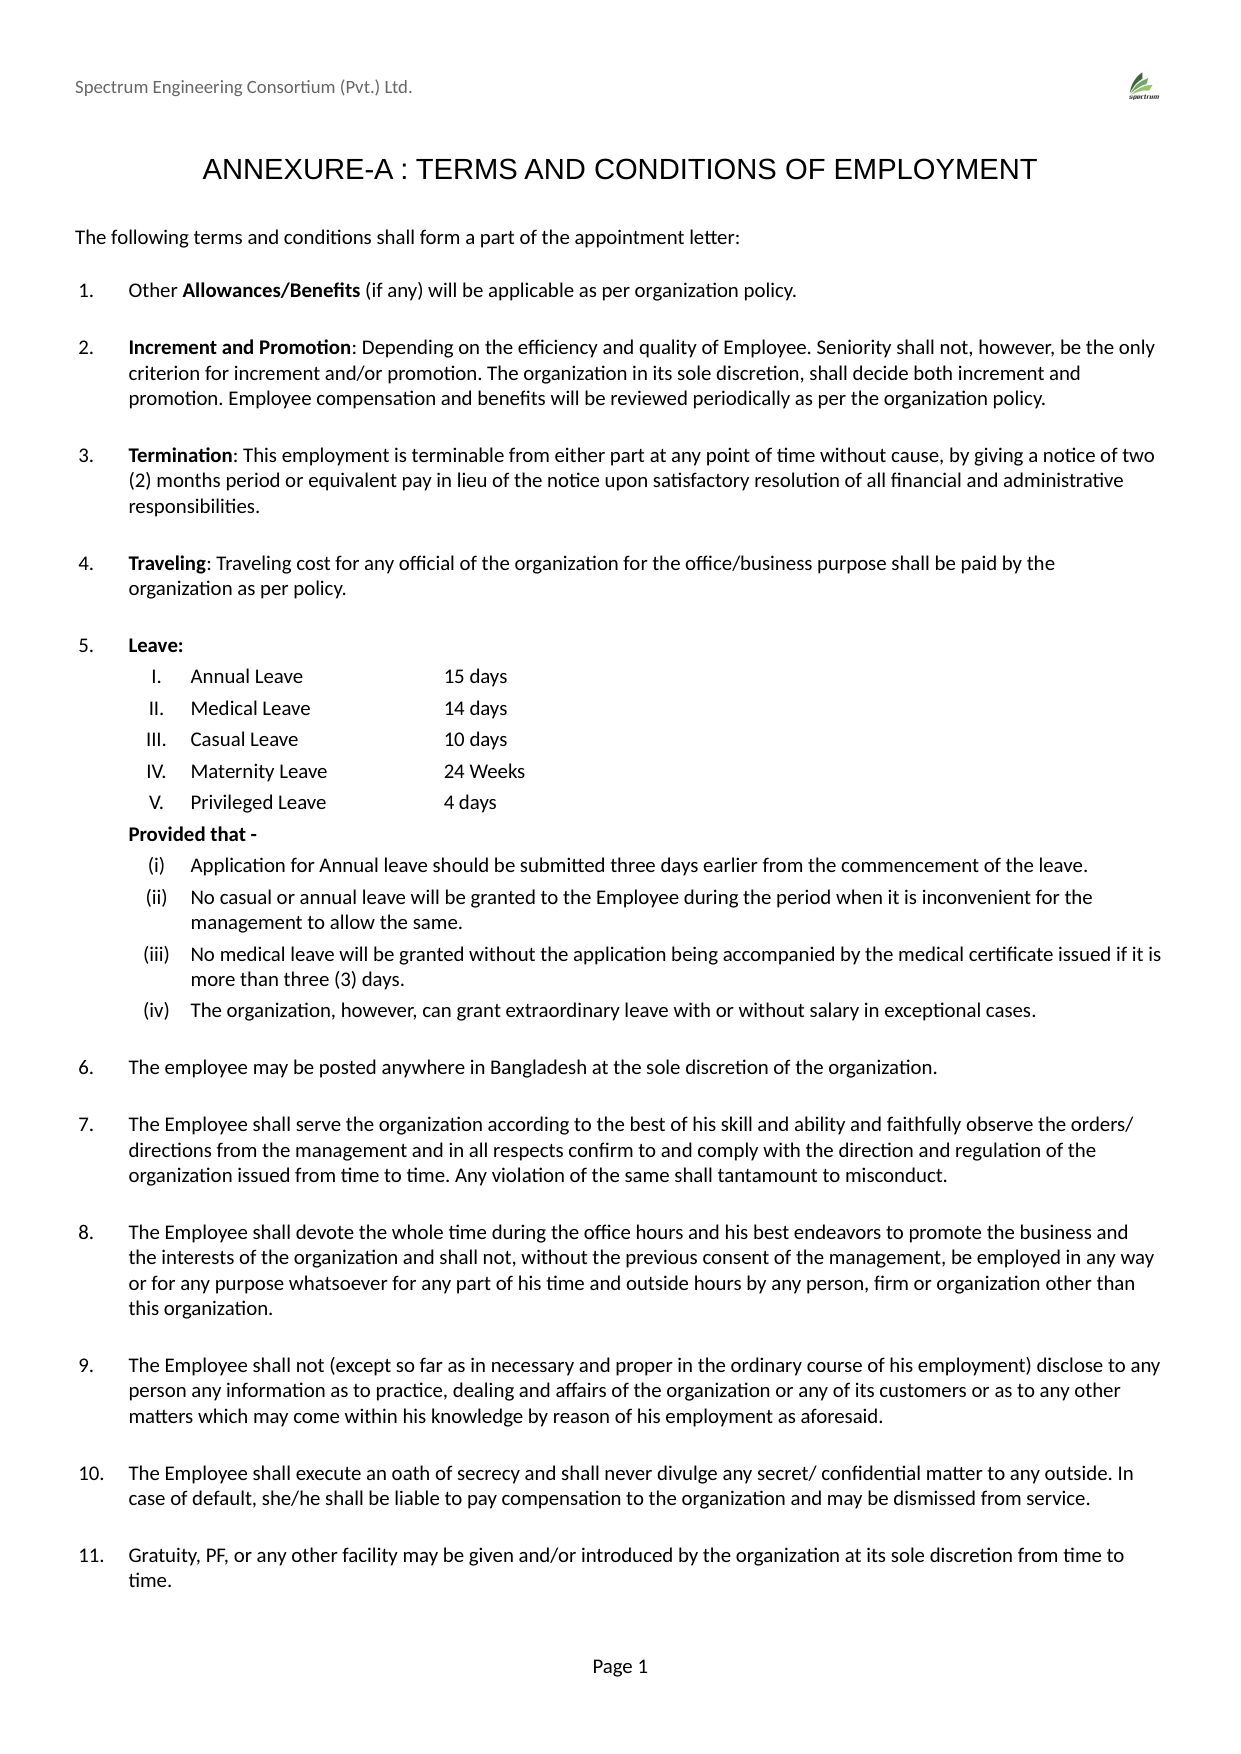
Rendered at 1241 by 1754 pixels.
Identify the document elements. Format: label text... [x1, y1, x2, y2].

table_header 1. [75, 275, 125, 332]
table_cell IV. [125, 755, 187, 787]
table_cell Gratuity, PF, or any other facility may be given and/or introduced by the organization at its sole discretion from time to time. [125, 1539, 1166, 1622]
table_cell Leave: [125, 629, 1166, 661]
table_cell 4 days [441, 787, 1166, 818]
table_cell 6. [75, 1052, 125, 1108]
table_cell The Employee shall not (except so far as in necessary and proper in the ordinary course of his employment) disclose to any person any information as to practice, dealing and affairs of the organization or any of its customers or as to any other matters which may come within his knowledge by reason of his employment as aforesaid. [125, 1349, 1166, 1457]
table_cell [75, 724, 125, 755]
table_cell Annual Leave [188, 661, 441, 692]
table_cell The employee may be posted anywhere in Bangladesh at the sole discretion of the organization. [125, 1052, 1166, 1108]
table_cell Casual Leave [188, 724, 441, 755]
table_cell Privileged Leave [188, 787, 441, 818]
table_cell Medical Leave [188, 692, 441, 724]
table_cell 8. [75, 1216, 125, 1349]
table_header Other Allowances/Benefits (if any) will be applicable as per organization policy. [125, 275, 1166, 332]
table_cell 14 days [441, 692, 1166, 724]
table_cell 24 Weeks [441, 755, 1166, 787]
table_cell 2. [75, 332, 125, 439]
table_cell 11. [75, 1539, 125, 1622]
table_cell Maternity Leave [188, 755, 441, 787]
table_cell [75, 787, 125, 818]
table_cell The Employee shall serve the organization according to the best of his skill and ability and faithfully observe the orders/ directions from the management and in all respects confirm to and comply with the direction and regulation of the organization issued from time to time. Any violation of the same shall tantamount to misconduct. [125, 1109, 1166, 1216]
table_cell (ii) [125, 881, 187, 938]
table_cell Traveling: Traveling cost for any official of the organization for the office/business purpose shall be paid by the organization as per policy. [125, 547, 1166, 629]
table_cell [75, 692, 125, 724]
table_cell The Employee shall execute an oath of secrecy and shall never divulge any secret/ confidential matter to any outside. In case of default, she/he shall be liable to pay compensation to the organization and may be dismissed from service. [125, 1457, 1166, 1539]
table_cell No medical leave will be granted without the application being accompanied by the medical certificate issued if it is more than three (3) days. [188, 938, 1166, 995]
table_cell Increment and Promotion: Depending on the efficiency and quality of Employee. Seniority shall not, however, be the only criterion for increment and/or promotion. The organization in its sole discretion, shall decide both increment and promotion. Employee compensation and benefits will be reviewed periodically as per the organization policy. [125, 332, 1166, 439]
table_cell [75, 995, 125, 1052]
table_cell No casual or annual leave will be granted to the Employee during the period when it is inconvenient for the management to allow the same. [188, 881, 1166, 938]
table_cell (iii) [125, 938, 187, 995]
table_cell 4. [75, 547, 125, 629]
table_cell 5. [75, 629, 125, 661]
table_cell I. [125, 661, 187, 692]
table_cell [75, 661, 125, 692]
table_cell 9. [75, 1349, 125, 1457]
table_cell (i) [125, 850, 187, 881]
table_cell [75, 850, 125, 881]
table_cell [75, 818, 125, 849]
table_cell V. [125, 787, 187, 818]
table_cell III. [125, 724, 187, 755]
table_cell 15 days [441, 661, 1166, 692]
table_cell Termination: This employment is terminable from either part at any point of time without cause, by giving a notice of two (2) months period or equivalent pay in lieu of the notice upon satisfactory resolution of all financial and administrative responsibilities. [125, 439, 1166, 547]
table_cell The Employee shall devote the whole time during the office hours and his best endeavors to promote the business and the interests of the organization and shall not, without the previous consent of the management, be employed in any way or for any purpose whatsoever for any part of his time and outside hours by any person, firm or organization other than this organization. [125, 1216, 1166, 1349]
table_cell [75, 938, 125, 995]
table_cell 3. [75, 439, 125, 547]
table_cell 10 days [441, 724, 1166, 755]
table_cell Provided that - [125, 818, 1166, 849]
table_cell II. [125, 692, 187, 724]
table_cell [75, 881, 125, 938]
table_cell Application for Annual leave should be submitted three days earlier from the commencement of the leave. [188, 850, 1166, 881]
table_cell 10. [75, 1457, 125, 1539]
table_cell The organization, however, can grant extraordinary leave with or without salary in exceptional cases. [188, 995, 1166, 1052]
text The following terms and conditions shall form a part of the appointment letter: [75, 224, 1166, 249]
table_cell (iv) [125, 995, 187, 1052]
picture [1126, 71, 1163, 102]
table_cell [75, 755, 125, 787]
table_cell 7. [75, 1109, 125, 1216]
subtitle ANNEXURE-A : TERMS AND CONDITIONS OF EMPLOYMENT [75, 152, 1166, 186]
